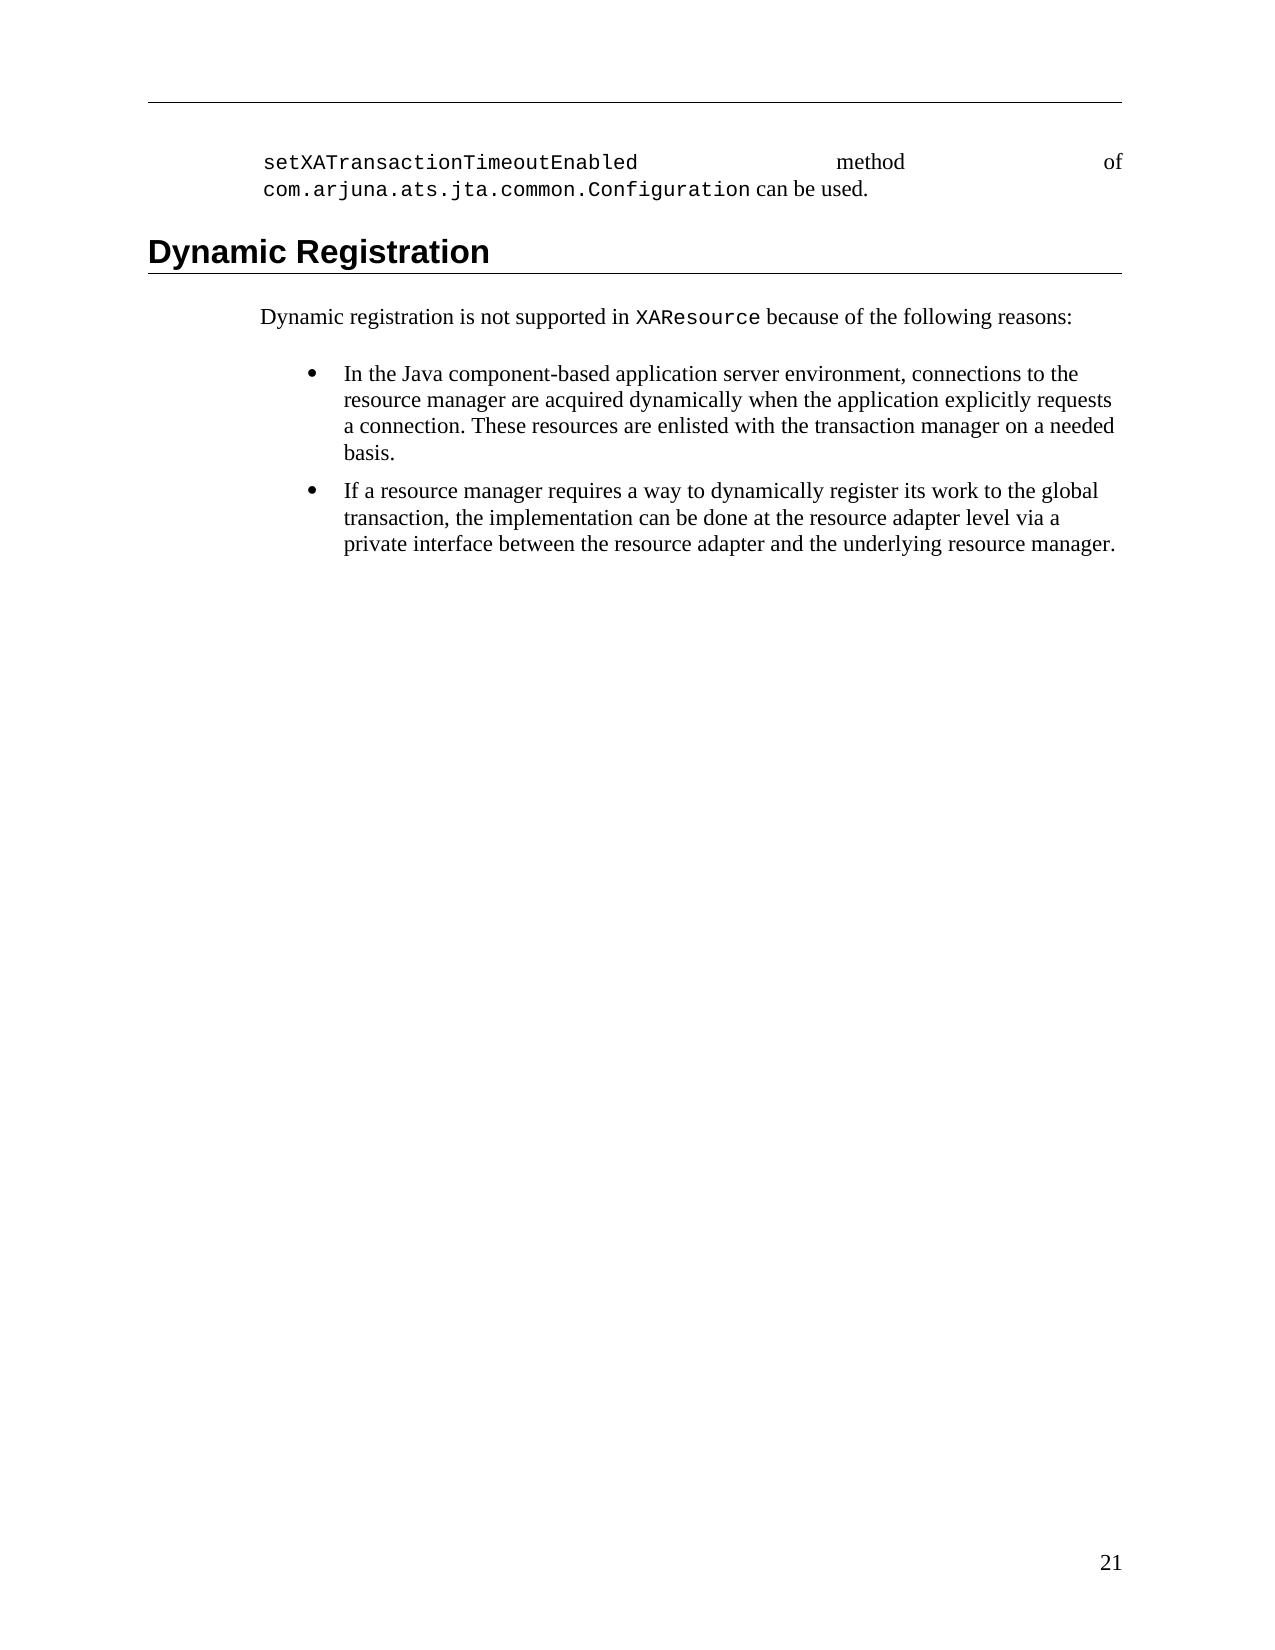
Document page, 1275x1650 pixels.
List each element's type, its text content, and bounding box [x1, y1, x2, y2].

list If a resource manager requires a way to dynamically register its work to the global transaction, the implementation can be done at the resource adapter level via a private interface between the resource adapter and the underlying resource manager. [308, 477, 1122, 557]
text Dynamic registration is not supported in XAResource because of the following reasons: [260, 303, 1122, 330]
subtitle Dynamic Registration [148, 232, 1122, 273]
list In the Java component-based application server environment, connections to the resource manager are acquired dynamically when the application explicitly requests a connection. These resources are enlisted with the transaction manager on a needed basis. [308, 359, 1122, 465]
text setXATransactionTimeoutEnabled method of com.arjuna.ats.jta.common.Configuration can be used. [263, 148, 1122, 203]
